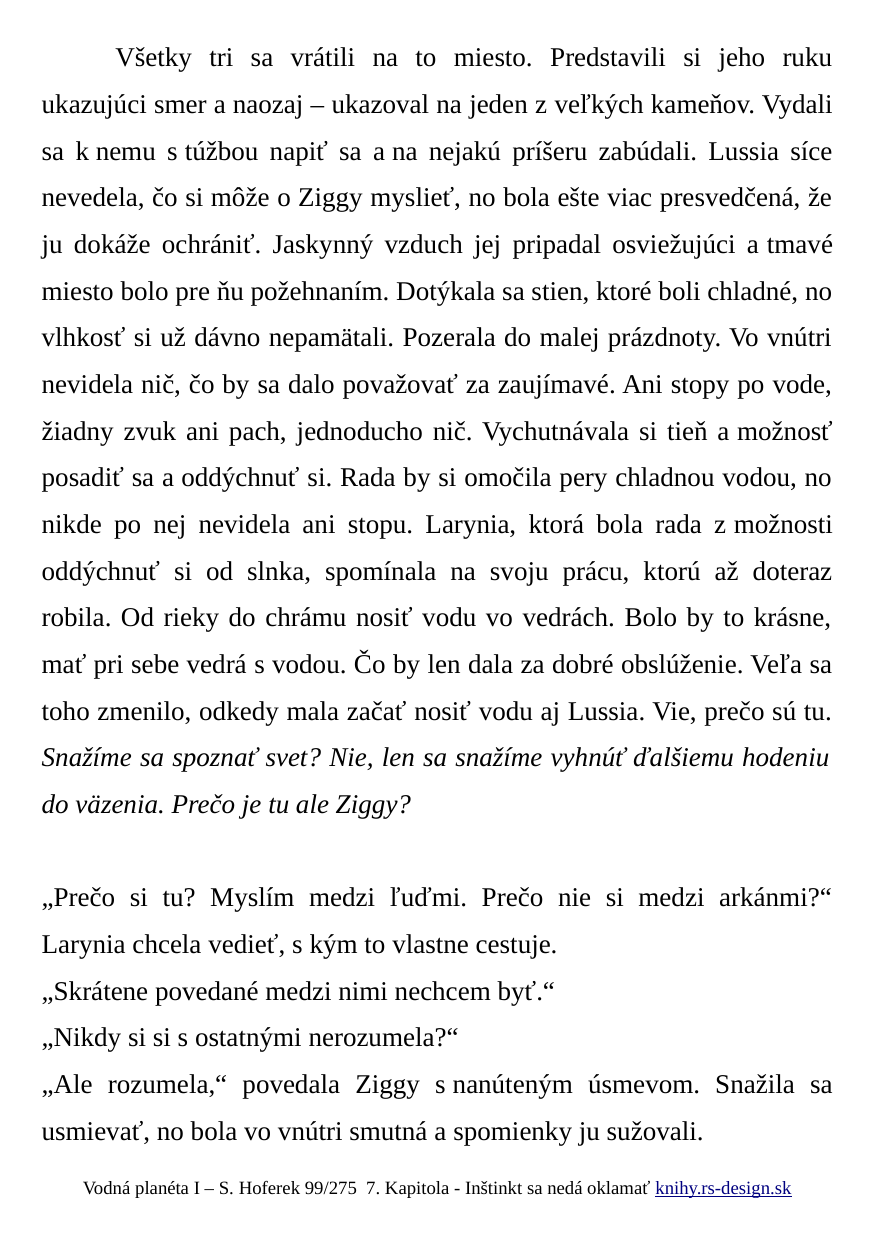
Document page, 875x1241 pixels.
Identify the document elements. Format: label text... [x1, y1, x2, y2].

text Všetky tri sa vrátili na to miesto. Predstavili si jeho ruku ukazujúci smer a naozaj – ukazoval na jeden z veľkých kameňov. Vydali sa k nemu s túžbou napiť sa a na nejakú príšeru zabúdali. Lussia síce nevedela, čo si môže o Ziggy myslieť, no bola ešte viac presvedčená, že ju dokáže ochrániť. Jaskynný vzduch jej pripadal osviežujúci a tmavé miesto bolo pre ňu požehnaním. Dotýkala sa stien, ktoré boli chladné, no vlhkosť si už dávno nepamätali. Pozerala do malej prázdnoty. Vo vnútri nevidela nič, čo by sa dalo považovať za zaujímavé. Ani stopy po vode, žiadny zvuk ani pach, jednoducho nič. Vychutnávala si tieň a možnosť posadiť sa a oddýchnuť si. Rada by si omočila pery chladnou vodou, no nikde po nej nevidela ani stopu. Larynia, ktorá bola rada z možnosti oddýchnuť si od slnka, spomínala na svoju prácu, ktorú až doteraz robila. Od rieky do chrámu nosiť vodu vo vedrách. Bolo by to krásne, mať pri sebe vedrá s vodou. Čo by len dala za dobré obslúženie. Veľa sa toho zmenilo, odkedy mala začať nosiť vodu aj Lussia. Vie, prečo sú tu. Snažíme sa spoznať svet? Nie, len sa snažíme vyhnúť ďalšiemu hodeniu do väzenia. Prečo je tu ale Ziggy? [41, 41, 833, 819]
text „Nikdy si si s ostatnými nerozumela?“ [41, 1021, 833, 1052]
text „Skrátene povedané medzi nimi nechcem byť.“ [41, 975, 833, 1006]
text „Ale rozumela,“ povedala Ziggy s nanúteným úsmevom. Snažila sa usmievať, no bola vo vnútri smutná a spomienky ju sužovali. [41, 1068, 833, 1146]
text „Prečo si tu? Myslím medzi ľuďmi. Prečo nie si medzi arkánmi?“ Larynia chcela vedieť, s kým to vlastne cestuje. [41, 881, 833, 959]
